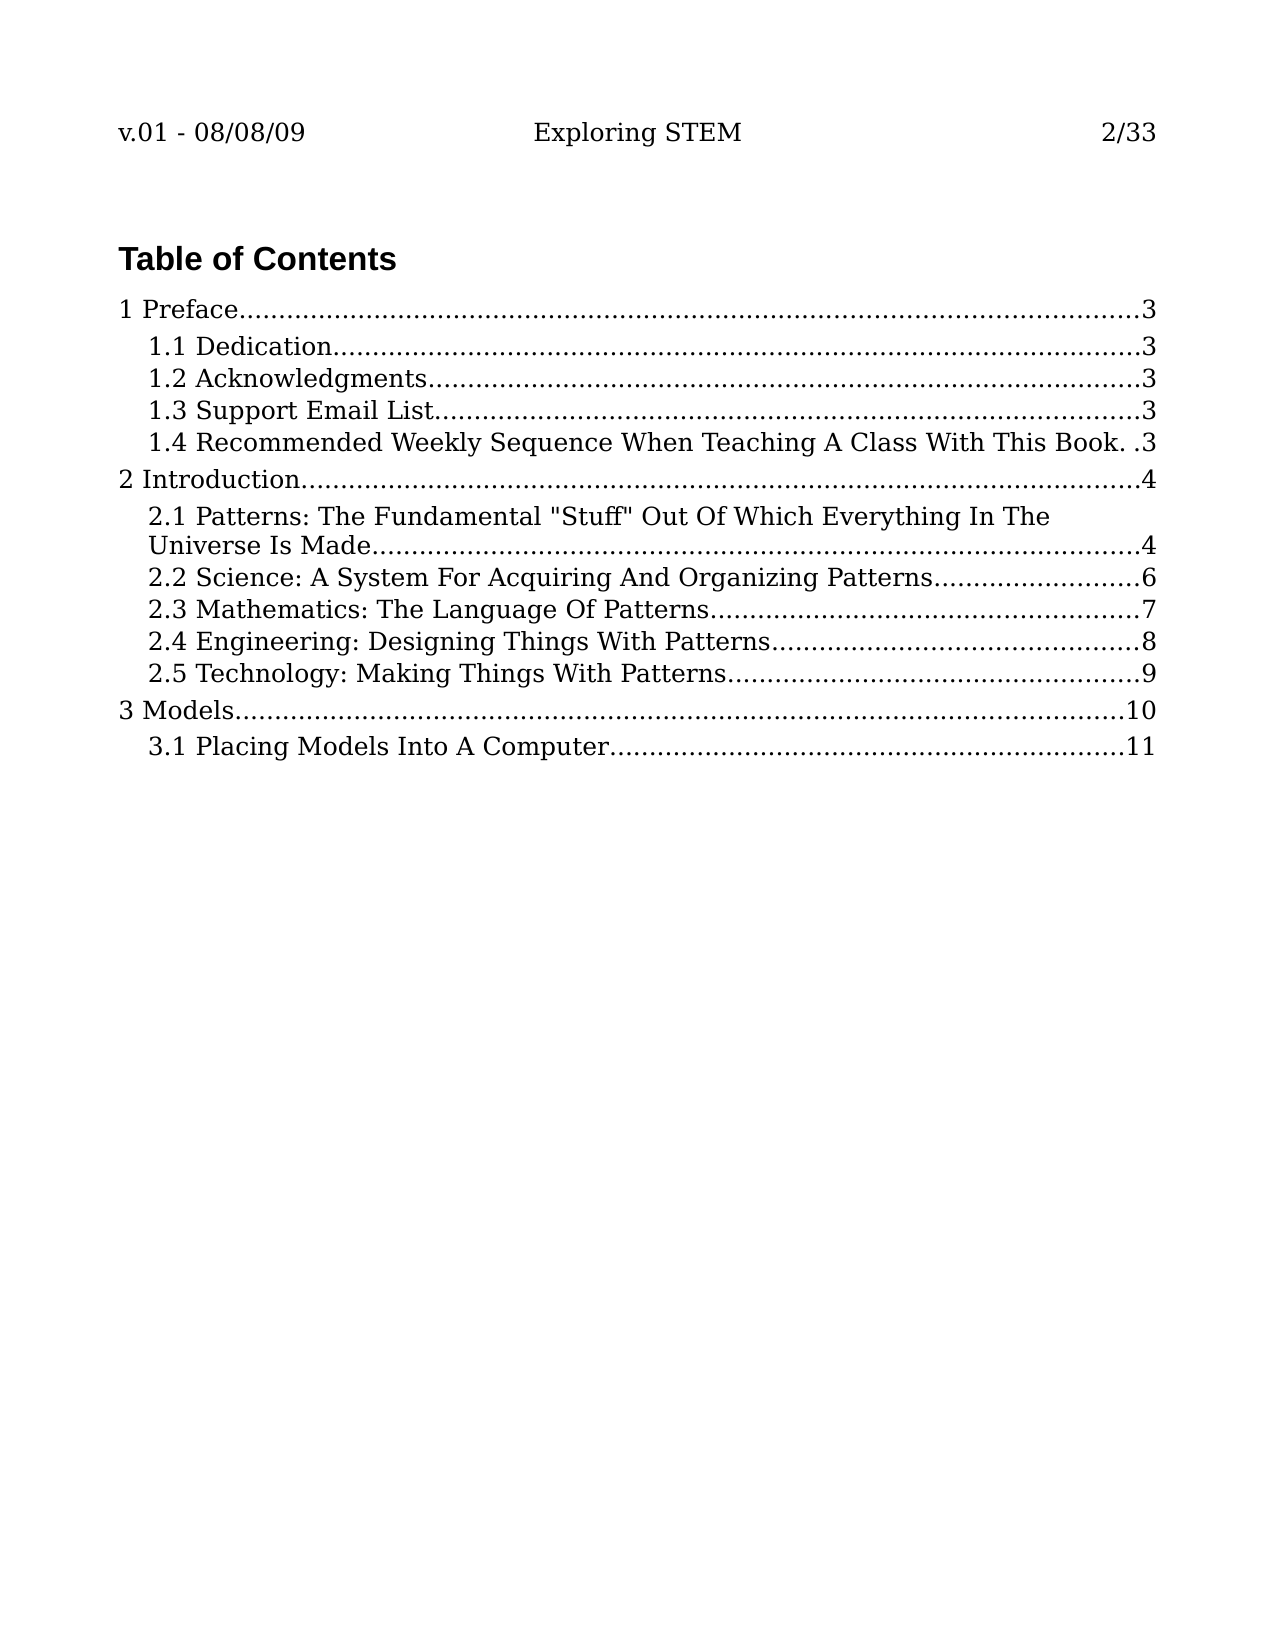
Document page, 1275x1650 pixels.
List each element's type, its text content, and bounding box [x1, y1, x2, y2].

text 1.2 Acknowledgments 3 [148, 364, 1157, 393]
text 1 Preface 3 [118, 295, 1157, 324]
text 2.2 Science: A System For Acquiring And Organizing Patterns 6 [148, 563, 1157, 592]
text 3 Models 10 [118, 696, 1157, 725]
text 2.4 Engineering: Designing Things With Patterns 8 [148, 627, 1157, 656]
text 1.4 Recommended Weekly Sequence When Teaching A Class With This Book 3 [148, 428, 1157, 457]
text 3.1 Placing Models Into A Computer 11 [148, 732, 1157, 762]
text 2.1 Patterns: The Fundamental "Stuff" Out Of Which Everything In The Universe Is Made 4 [148, 502, 1157, 560]
text 1.3 Support Email List 3 [148, 396, 1157, 425]
subtitle Table of Contents [118, 239, 1157, 277]
text 1.1 Dedication 3 [148, 332, 1157, 361]
text 2.5 Technology: Making Things With Patterns 9 [148, 659, 1157, 688]
text 2 Introduction 4 [118, 465, 1157, 494]
text 2.3 Mathematics: The Language Of Patterns 7 [148, 595, 1157, 624]
